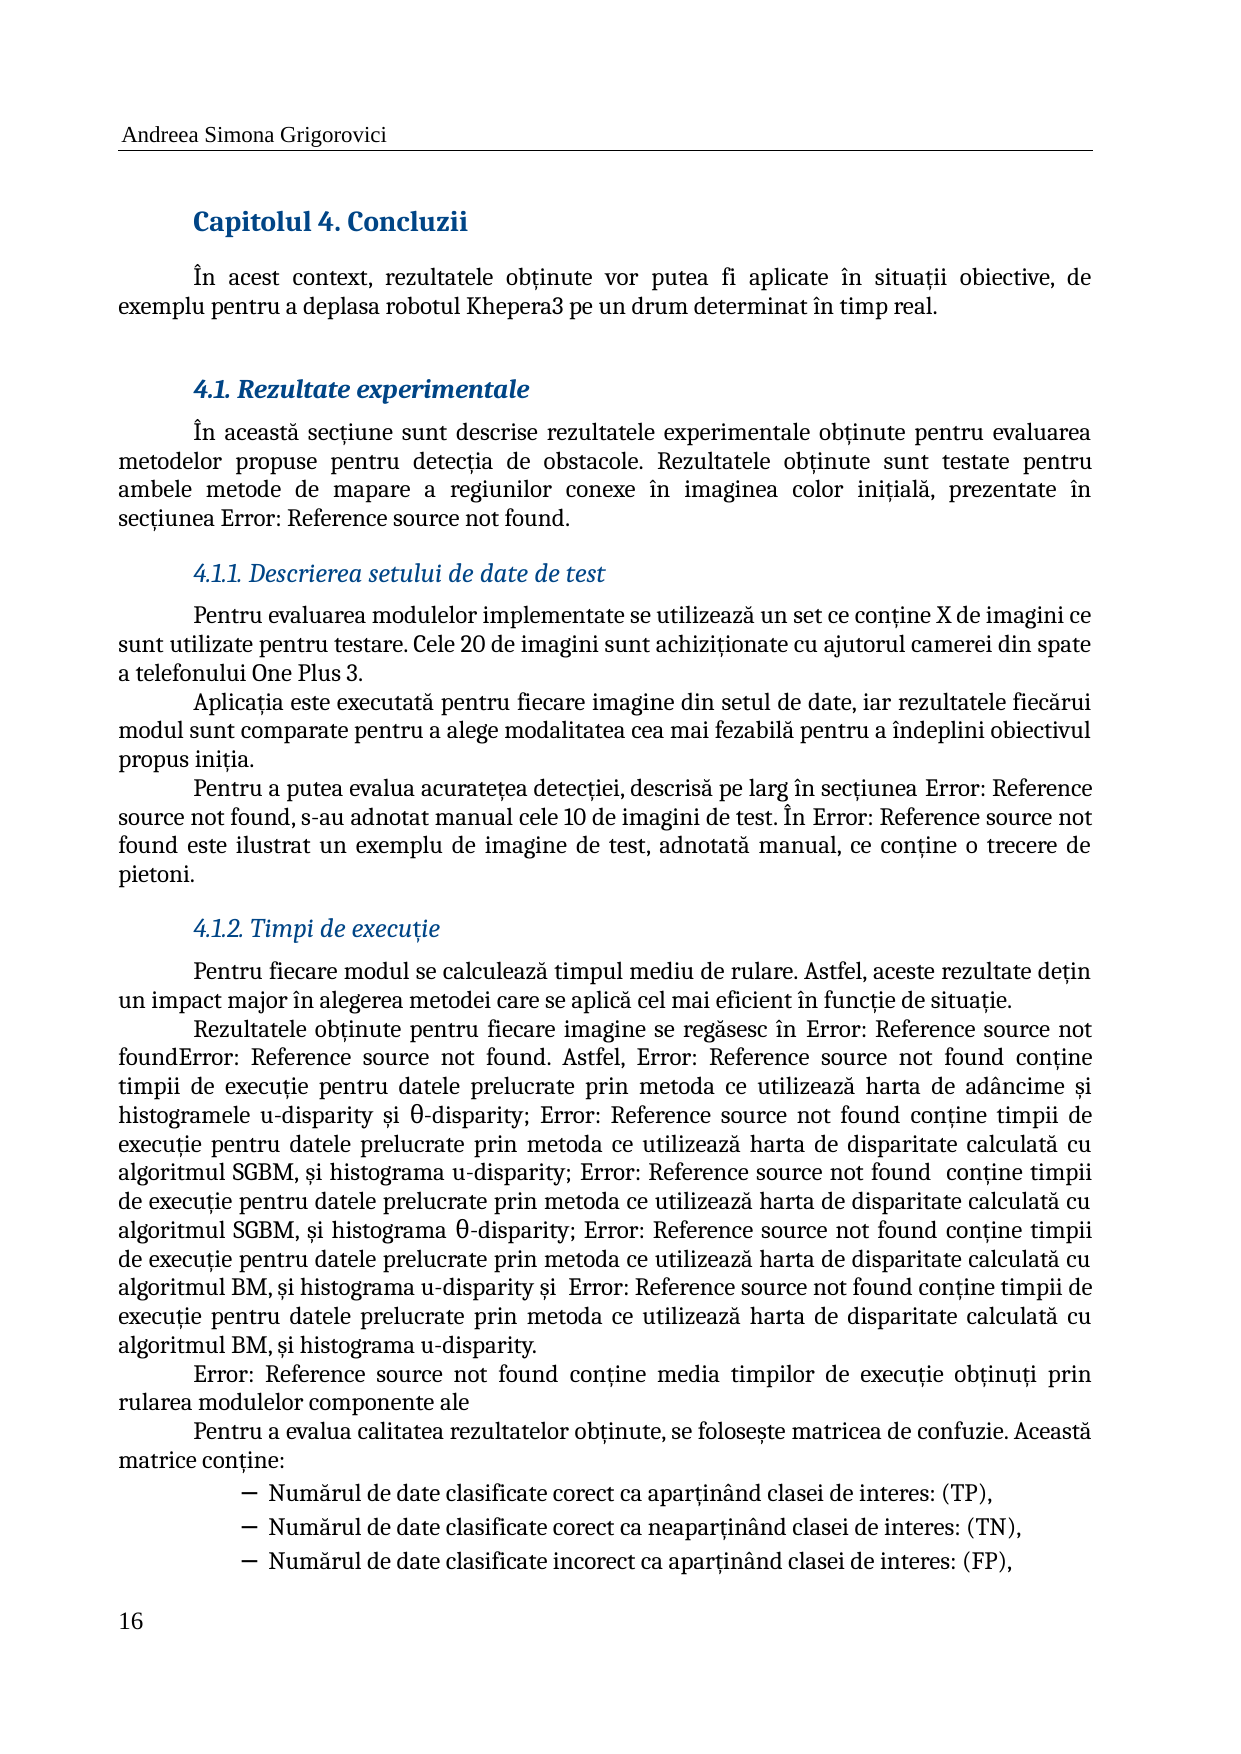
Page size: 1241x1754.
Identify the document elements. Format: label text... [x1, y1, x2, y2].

text În acest context, rezultatele obținute vor putea fi aplicate în situații obiective, de exemplu pentru a deplasa robotul Khepera3 pe un drum determinat în timp real. [118, 263, 1093, 321]
subtitle Concluzii [118, 205, 1093, 238]
text În această secțiune sunt descrise rezultatele experimentale obținute pentru evaluarea metodelor propuse pentru detecția de obstacole. Rezultatele obținute sunt testate pentru ambele metode de mapare a regiunilor conexe în imaginea color inițială, prezentate în secțiunea Error: Reference source not found. [118, 418, 1093, 533]
text Pentru evaluarea modulelor implementate se utilizează un set ce conține X de imagini ce sunt utilizate pentru testare. Cele 20 de imagini sunt achiziționate cu ajutorul camerei din spate a telefonului One Plus 3. [118, 601, 1093, 687]
text Aplicația este executată pentru fiecare imagine din setul de date, iar rezultatele fiecărui modul sunt comparate pentru a alege modalitatea cea mai fezabilă pentru a îndeplini obiectivul propus iniția. [118, 687, 1093, 774]
text Rezultatele obținute pentru fiecare imagine se regăsesc în Error: Reference source not foundError: Reference source not found. Astfel, Error: Reference source not found conține timpii de execuție pentru datele prelucrate prin metoda ce utilizează harta de adâncime și histogramele u-disparity și θ-disparity; Error: Reference source not found conține timpii de execuție pentru datele prelucrate prin metoda ce utilizează harta de disparitate calculată cu algoritmul SGBM, și histograma u-disparity; Error: Reference source not found conține timpii de execuție pentru datele prelucrate prin metoda ce utilizează harta de disparitate calculată cu algoritmul SGBM, și histograma θ‑disparity; Error: Reference source not found conține timpii de execuție pentru datele prelucrate prin metoda ce utilizează harta de disparitate calculată cu algoritmul BM, și histograma u-disparity și Error: Reference source not found conține timpii de execuție pentru datele prelucrate prin metoda ce utilizează harta de disparitate calculată cu algoritmul BM, și histograma u-disparity. [118, 1014, 1093, 1359]
subtitle Rezultate experimentale [193, 374, 1093, 406]
text Pentru a evalua calitatea rezultatelor obținute, se folosește matricea de confuzie. Această matrice conține: [118, 1417, 1093, 1474]
text Pentru fiecare modul se calculează timpul mediu de rulare. Astfel, aceste rezultate dețin un impact major în alegerea metodei care se aplică cel mai eficient în funcție de situație. [118, 957, 1093, 1014]
text Pentru a putea evalua acuratețea detecției, descrisă pe larg în secțiunea Error: Reference source not found, s-au adnotat manual cele 10 de imagini de test. În Error: Reference source not found este ilustrat un exemplu de imagine de test, adnotată manual, ce conține o trecere de pietoni. [118, 774, 1093, 889]
list Numărul de date clasificate corect ca neaparținând clasei de interes: (TN), [249, 1509, 1093, 1543]
text Error: Reference source not found conține media timpilor de execuție obținuți prin rularea modulelor componente ale [118, 1359, 1093, 1417]
list Numărul de date clasificate incorect ca aparținând clasei de interes: (FP), [249, 1543, 1093, 1577]
subtitle Timpi de execuție [193, 913, 1093, 945]
list Numărul de date clasificate corect ca aparținând clasei de interes: (TP), [249, 1474, 1093, 1509]
subtitle Descrierea setului de date de test [193, 558, 1093, 589]
